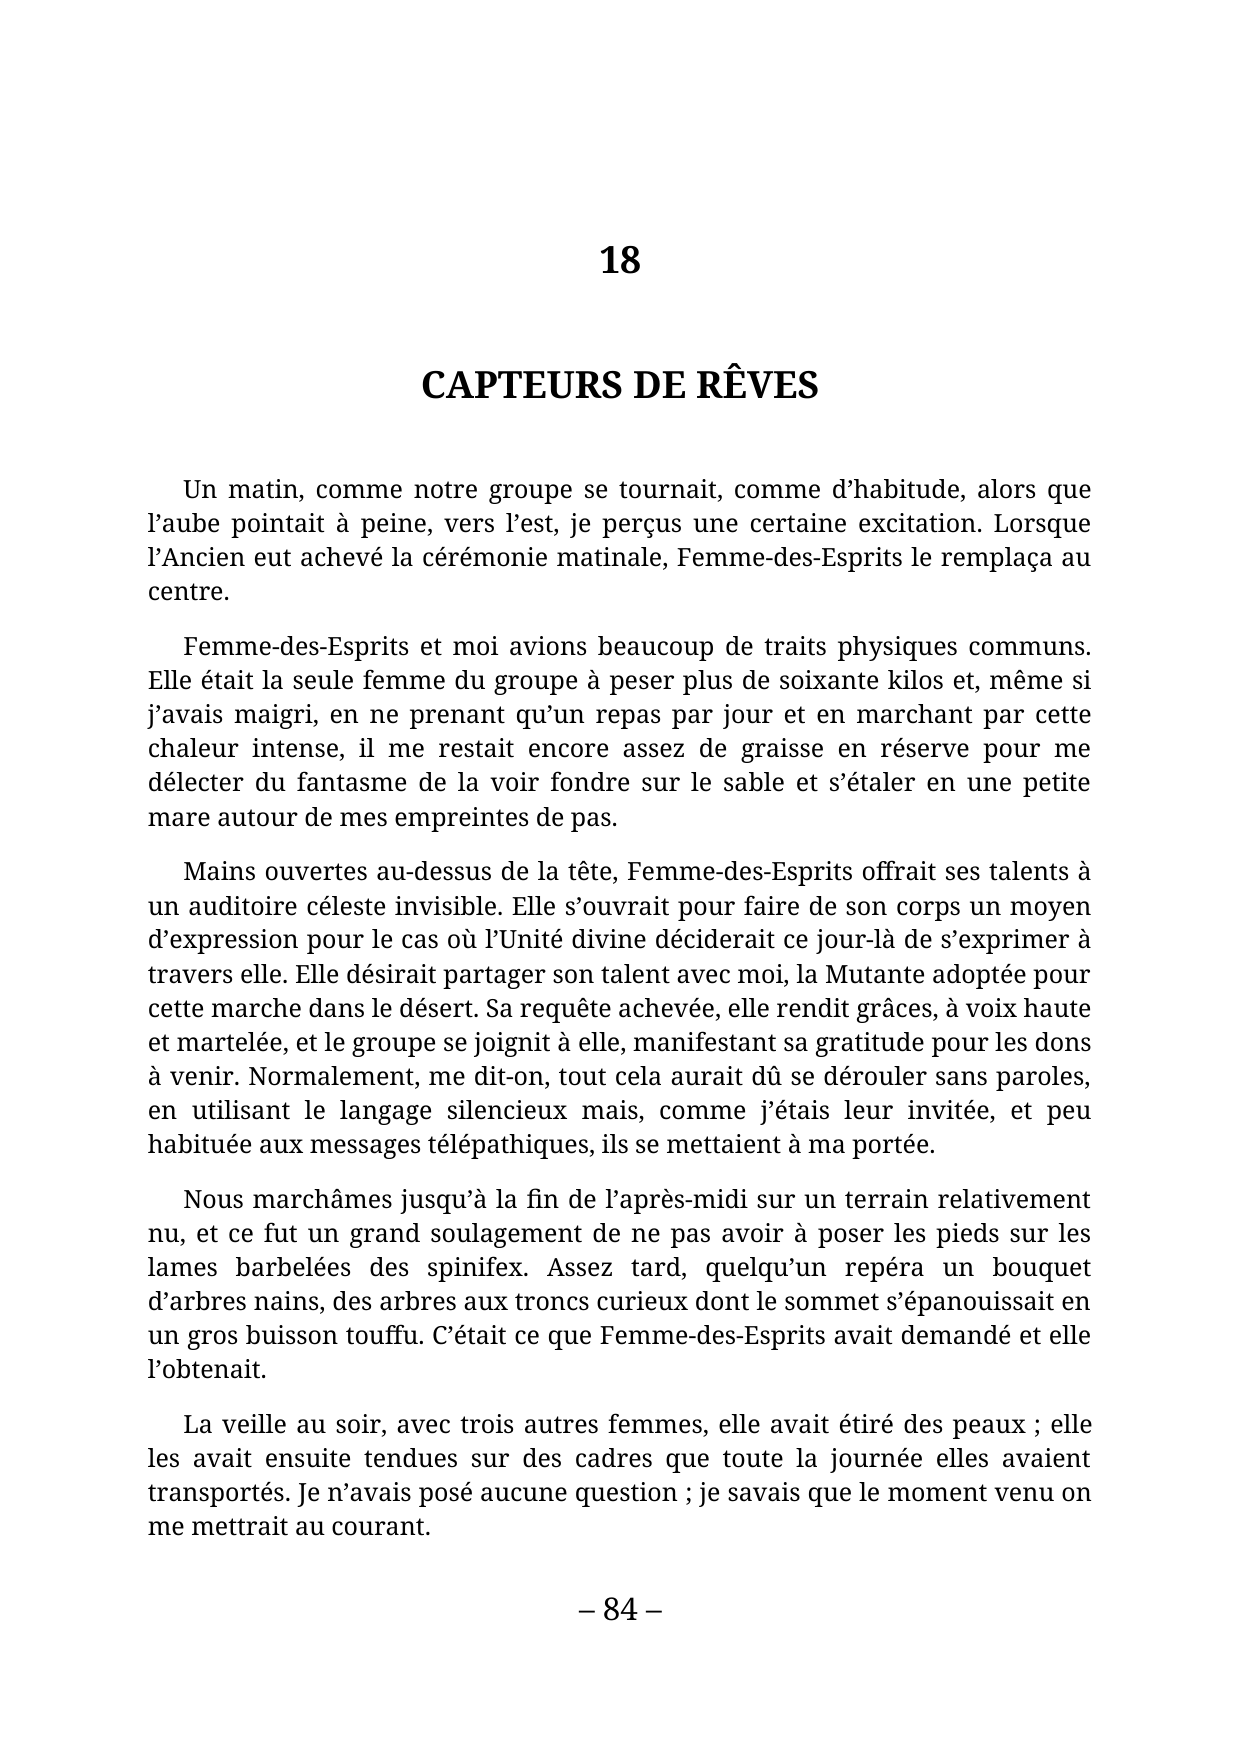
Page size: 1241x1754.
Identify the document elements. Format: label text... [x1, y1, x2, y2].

subtitle 18 CAPTEURS DE RÊVES [148, 174, 1092, 424]
text Nous marchâmes jusqu’à la fin de l’après-midi sur un terrain relativement nu, et ce fut un grand soulagement de ne pas avoir à poser les pieds sur les lames barbelées des spinifex. Assez tard, quelqu’un repéra un bouquet d’arbres nains, des arbres aux troncs curieux dont le sommet s’épanouissait en un gros buisson touffu. C’était ce que Femme-des-Esprits avait demandé et elle l’obtenait. [148, 1181, 1092, 1386]
text Femme-des-Esprits et moi avions beaucoup de traits physiques communs. Elle était la seule femme du groupe à peser plus de soixante kilos et, même si j’avais maigri, en ne prenant qu’un repas par jour et en marchant par cette chaleur intense, il me restait encore assez de graisse en réserve pour me délecter du fantasme de la voir fondre sur le sable et s’étaler en une petite mare autour de mes empreintes de pas. [148, 629, 1092, 833]
text La veille au soir, avec trois autres femmes, elle avait étiré des peaux ; elle les avait ensuite tendues sur des cadres que toute la journée elles avaient transportés. Je n’avais posé aucune question ; je savais que le moment venu on me mettrait au courant. [148, 1407, 1092, 1543]
text Un matin, comme notre groupe se tournait, comme d’habitude, alors que l’aube pointait à peine, vers l’est, je perçus une certaine excitation. Lorsque l’Ancien eut achevé la cérémonie matinale, Femme-des-Esprits le remplaça au centre. [148, 472, 1092, 608]
text Mains ouvertes au-dessus de la tête, Femme-des-Esprits offrait ses talents à un auditoire céleste invisible. Elle s’ouvrait pour faire de son corps un moyen d’expression pour le cas où l’Unité divine déciderait ce jour-là de s’exprimer à travers elle. Elle désirait partager son talent avec moi, la Mutante adoptée pour cette marche dans le désert. Sa requête achevée, elle rendit grâces, à voix haute et martelée, et le groupe se joignit à elle, manifestant sa gratitude pour les dons à venir. Normalement, me dit-on, tout cela aurait dû se dérouler sans paroles, en utilisant le langage silencieux mais, comme j’étais leur invitée, et peu habituée aux messages télépathiques, ils se mettaient à ma portée. [148, 854, 1092, 1161]
